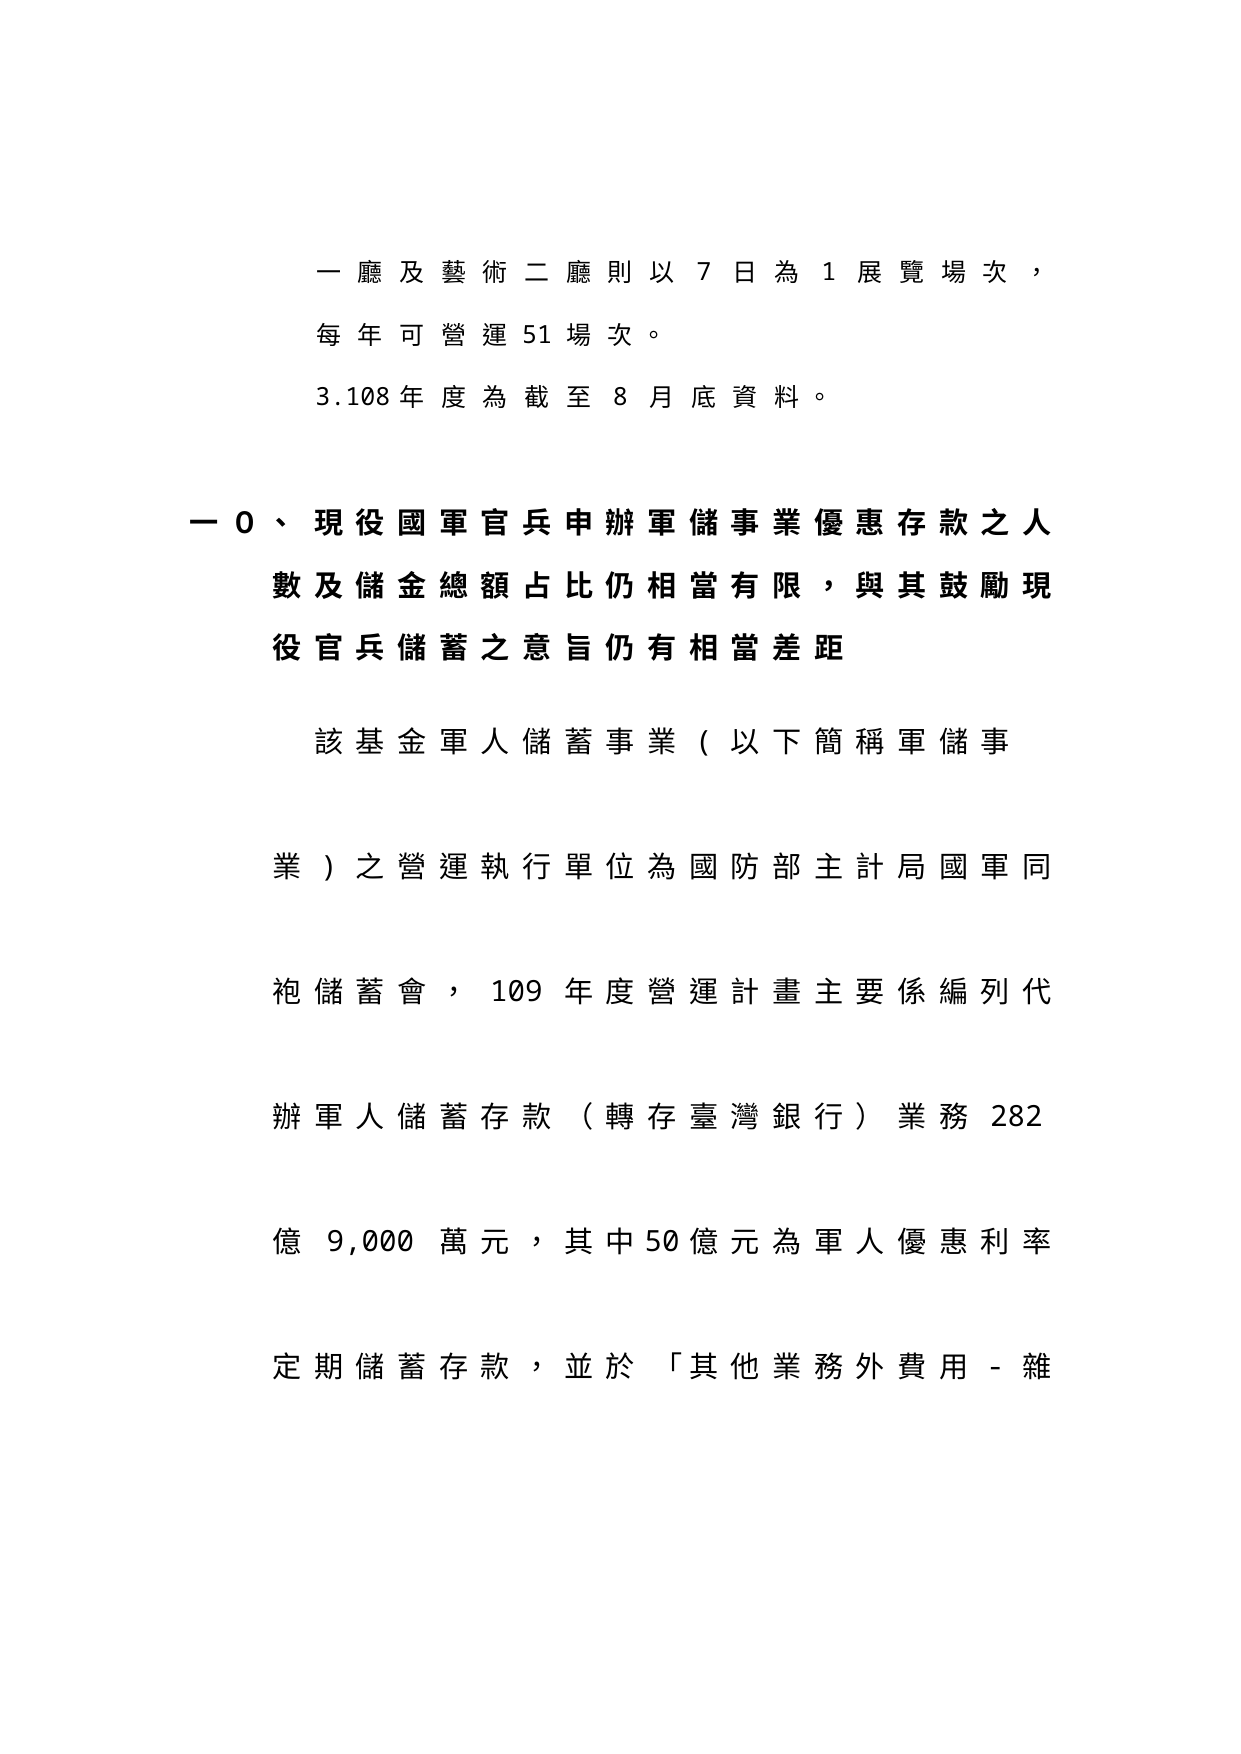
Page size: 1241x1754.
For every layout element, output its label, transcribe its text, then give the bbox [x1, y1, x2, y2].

text 該基金軍人儲蓄事業(以下簡稱軍儲事業)之營運執行單位為國防部主計局國軍同袍儲蓄會，109年度營運計畫主要係編列代辦軍人儲蓄存款（轉存臺灣銀行）業務282億9,000萬元，其中50億元為軍人優惠利率定期儲蓄存款，並於「其他業務外費用-雜 [242, 667, 1058, 1417]
text 3.108年度為截至8月底資料。 [197, 354, 1058, 417]
text 一廳及藝術二廳則以7日為1展覽場次，每年可營運51場次。 [197, 229, 1058, 354]
text 一０、現役國軍官兵申辦軍儲事業優惠存款之人數及儲金總額占比仍相當有限，與其鼓勵現役官兵儲蓄之意旨仍有相當差距 [183, 479, 1058, 667]
